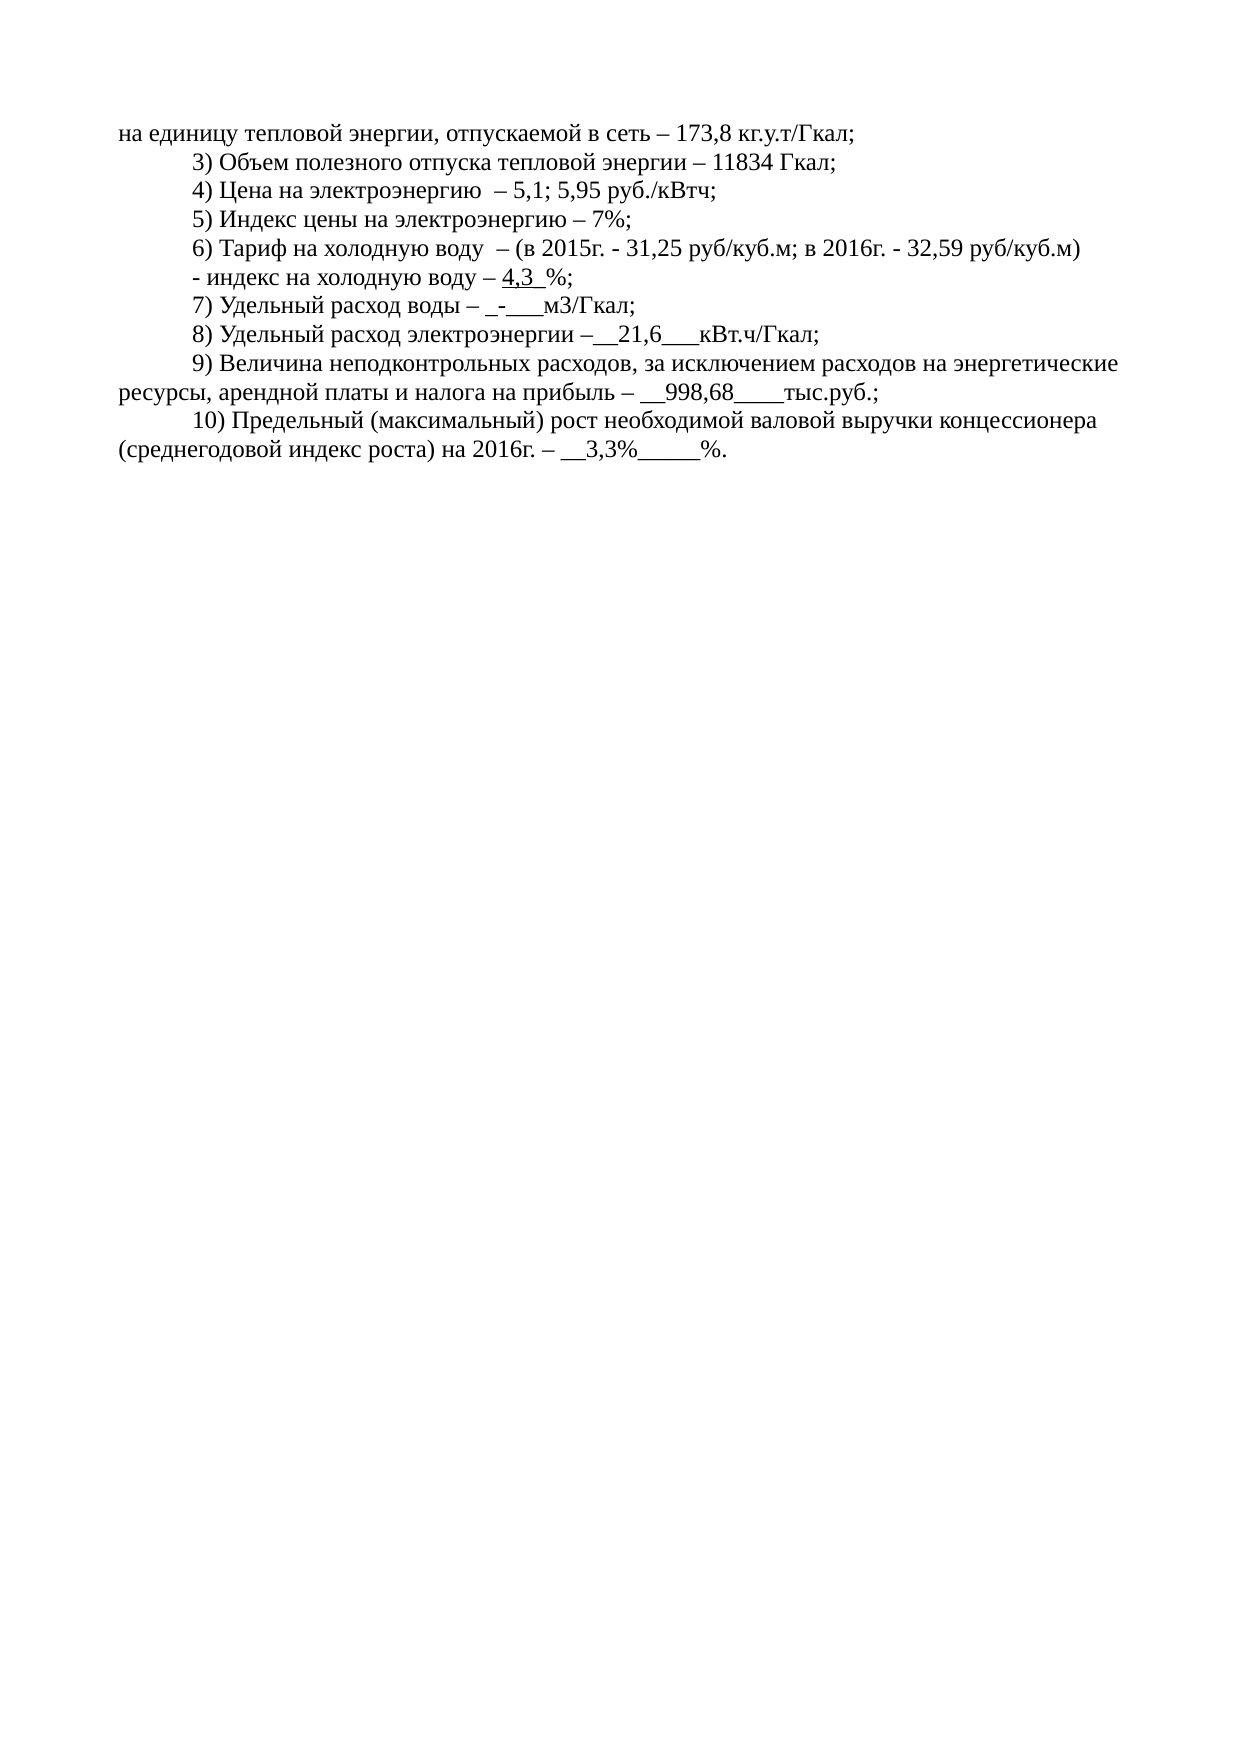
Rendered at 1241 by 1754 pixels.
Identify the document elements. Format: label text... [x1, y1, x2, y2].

text 10) Предельный (максимальный) рост необходимой валовой выручки концессионера (среднегодовой индекс роста) на 2016г. – __3,3%_____%. [118, 406, 1122, 463]
text 9) Величина неподконтрольных расходов, за исключением расходов на энергетические ресурсы, арендной платы и налога на прибыль – __998,68____тыс.руб.; [118, 348, 1122, 406]
text 3) Объем полезного отпуска тепловой энергии – 11834 Гкал; [118, 147, 1122, 176]
text 5) Индекс цены на электроэнергию – 7%; [118, 204, 1122, 233]
text на единицу тепловой энергии, отпускаемой в сеть – 173,8 кг.у.т/Гкал; [118, 118, 1122, 147]
text 6) Тариф на холодную воду – (в 2015г. - 31,25 руб/куб.м; в 2016г. - 32,59 руб/куб.м) [118, 233, 1122, 262]
text 7) Удельный расход воды – _-___м3/Гкал; [118, 291, 1122, 319]
text 4) Цена на электроэнергию – 5,1; 5,95 руб./кВтч; [118, 176, 1122, 204]
text - индекс на холодную воду – 4,3_%; [118, 262, 1122, 291]
text 8) Удельный расход электроэнергии –__21,6___кВт.ч/Гкал; [118, 319, 1122, 348]
